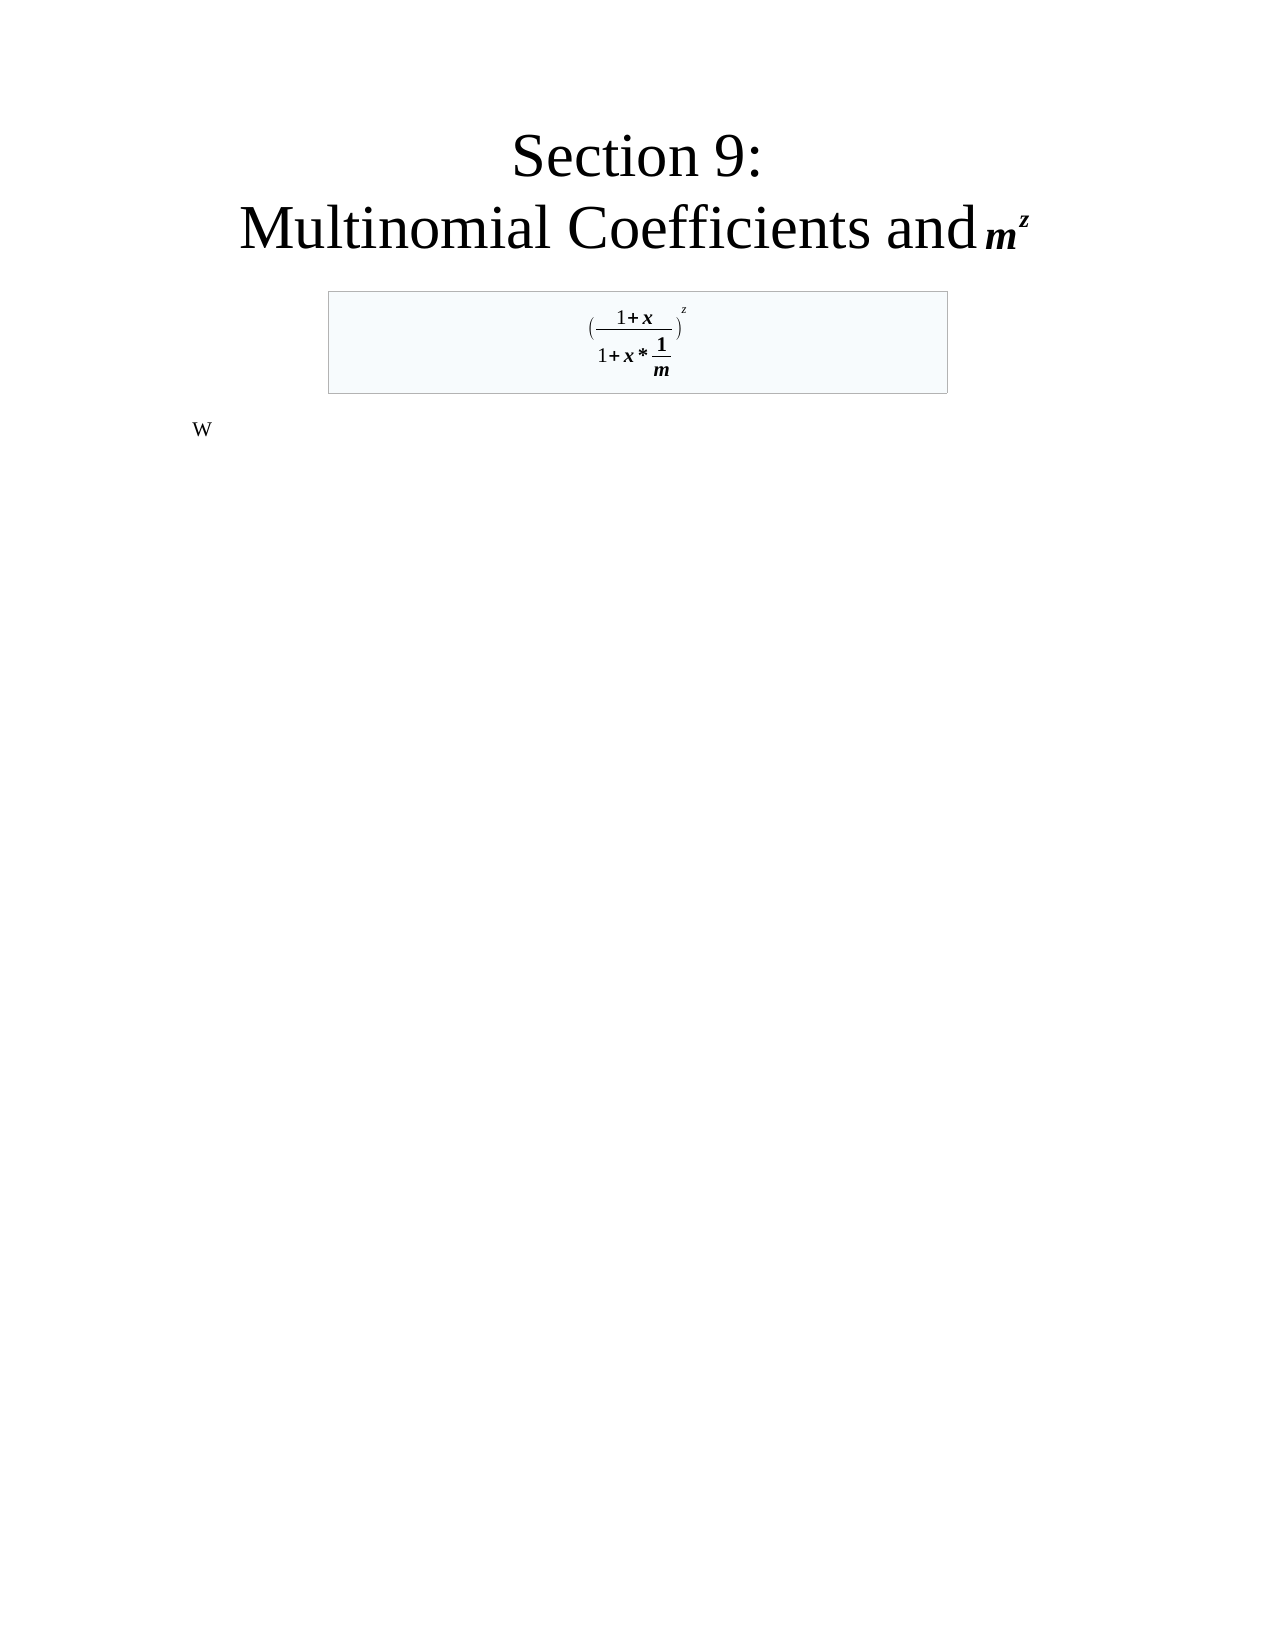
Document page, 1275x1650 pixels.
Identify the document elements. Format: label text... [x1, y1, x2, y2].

text Multinomial Coefficients and [118, 190, 1157, 262]
text Section 9: [118, 118, 1157, 190]
text W [118, 417, 1157, 441]
